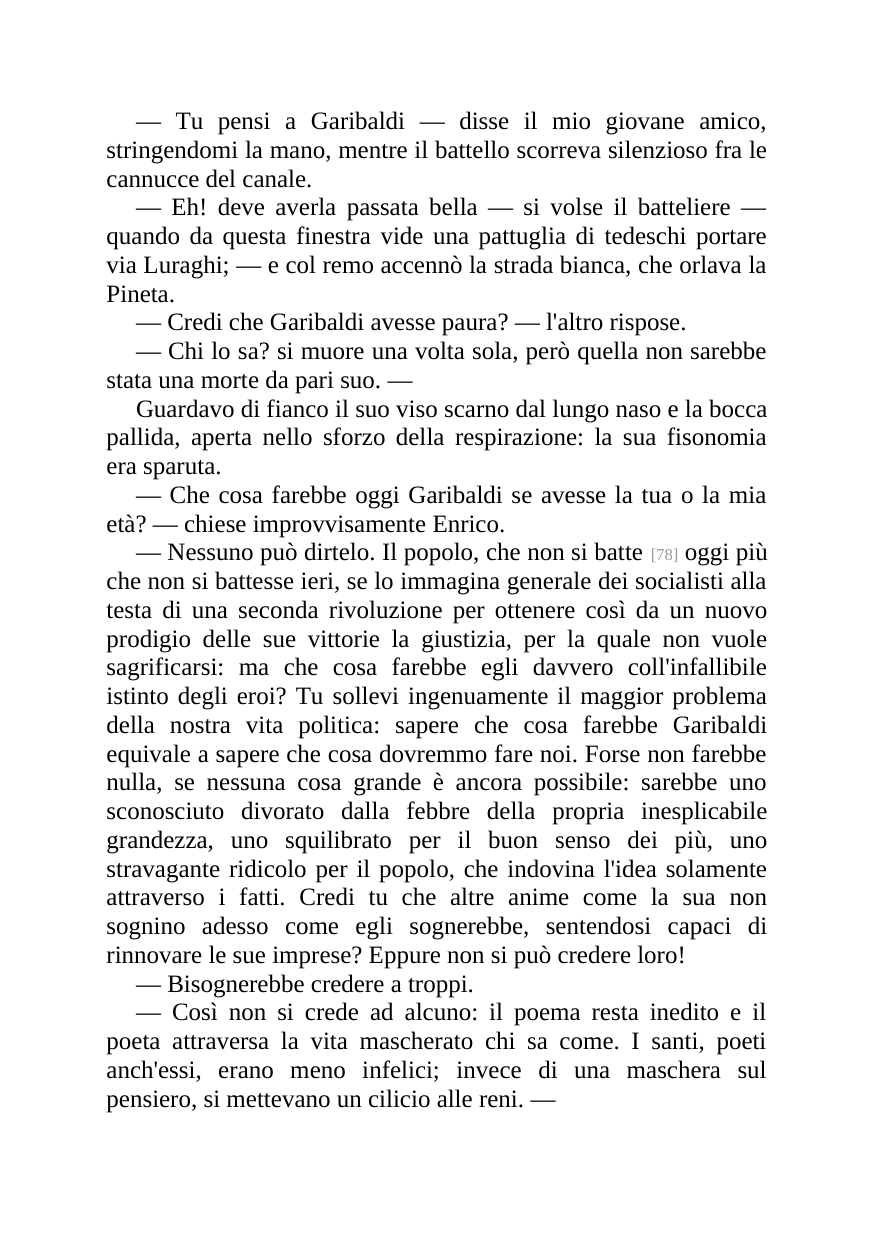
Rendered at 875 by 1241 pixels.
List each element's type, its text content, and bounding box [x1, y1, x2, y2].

text — Che cosa farebbe oggi Garibaldi se avesse la tua o la mia età? — chiese improvvisamente Enrico. [106, 480, 768, 537]
text Guardavo di fianco il suo viso scarno dal lungo naso e la bocca pallida, aperta nello sforzo della respirazione: la sua fisonomia era sparuta. [106, 394, 768, 480]
text — Nessuno può dirtelo. Il popolo, che non si batte [78] oggi più che non si battesse ieri, se lo immagina generale dei socialisti alla testa di una seconda rivoluzione per ottenere così da un nuovo prodigio delle sue vittorie la giustizia, per la quale non vuole sagrificarsi: ma che cosa farebbe egli davvero coll'infallibile istinto degli eroi? Tu sollevi ingenuamente il maggior problema della nostra vita politica: sapere che cosa farebbe Garibaldi equivale a sapere che cosa dovremmo fare noi. Forse non farebbe nulla, se nessuna cosa grande è ancora possibile: sarebbe uno sconosciuto divorato dalla febbre della propria inesplicabile grandezza, uno squilibrato per il buon senso dei più, uno stravagante ridicolo per il popolo, che indovina l'idea solamente attraverso i fatti. Credi tu che altre anime come la sua non sognino adesso come egli sognerebbe, sentendosi capaci di rinnovare le sue imprese? Eppure non si può credere loro! [106, 537, 768, 969]
text — Bisognerebbe credere a troppi. [106, 969, 768, 997]
text — Tu pensi a Garibaldi — disse il mio giovane amico, stringendomi la mano, mentre il battello scorreva silenzioso fra le cannucce del canale. [106, 106, 768, 192]
text — Così non si crede ad alcuno: il poema resta inedito e il poeta attraversa la vita mascherato chi sa come. I santi, poeti anch'essi, erano meno infelici; invece di una maschera sul pensiero, si mettevano un cilicio alle reni. — [106, 997, 768, 1112]
text — Chi lo sa? si muore una volta sola, però quella non sarebbe stata una morte da pari suo. — [106, 336, 768, 394]
text — Eh! deve averla passata bella — si volse il batteliere — quando da questa finestra vide una pattuglia di tedeschi portare via Luraghi; — e col remo accennò la strada bianca, che orlava la Pineta. [106, 192, 768, 307]
text — Credi che Garibaldi avesse paura? — l'altro rispose. [106, 307, 768, 336]
